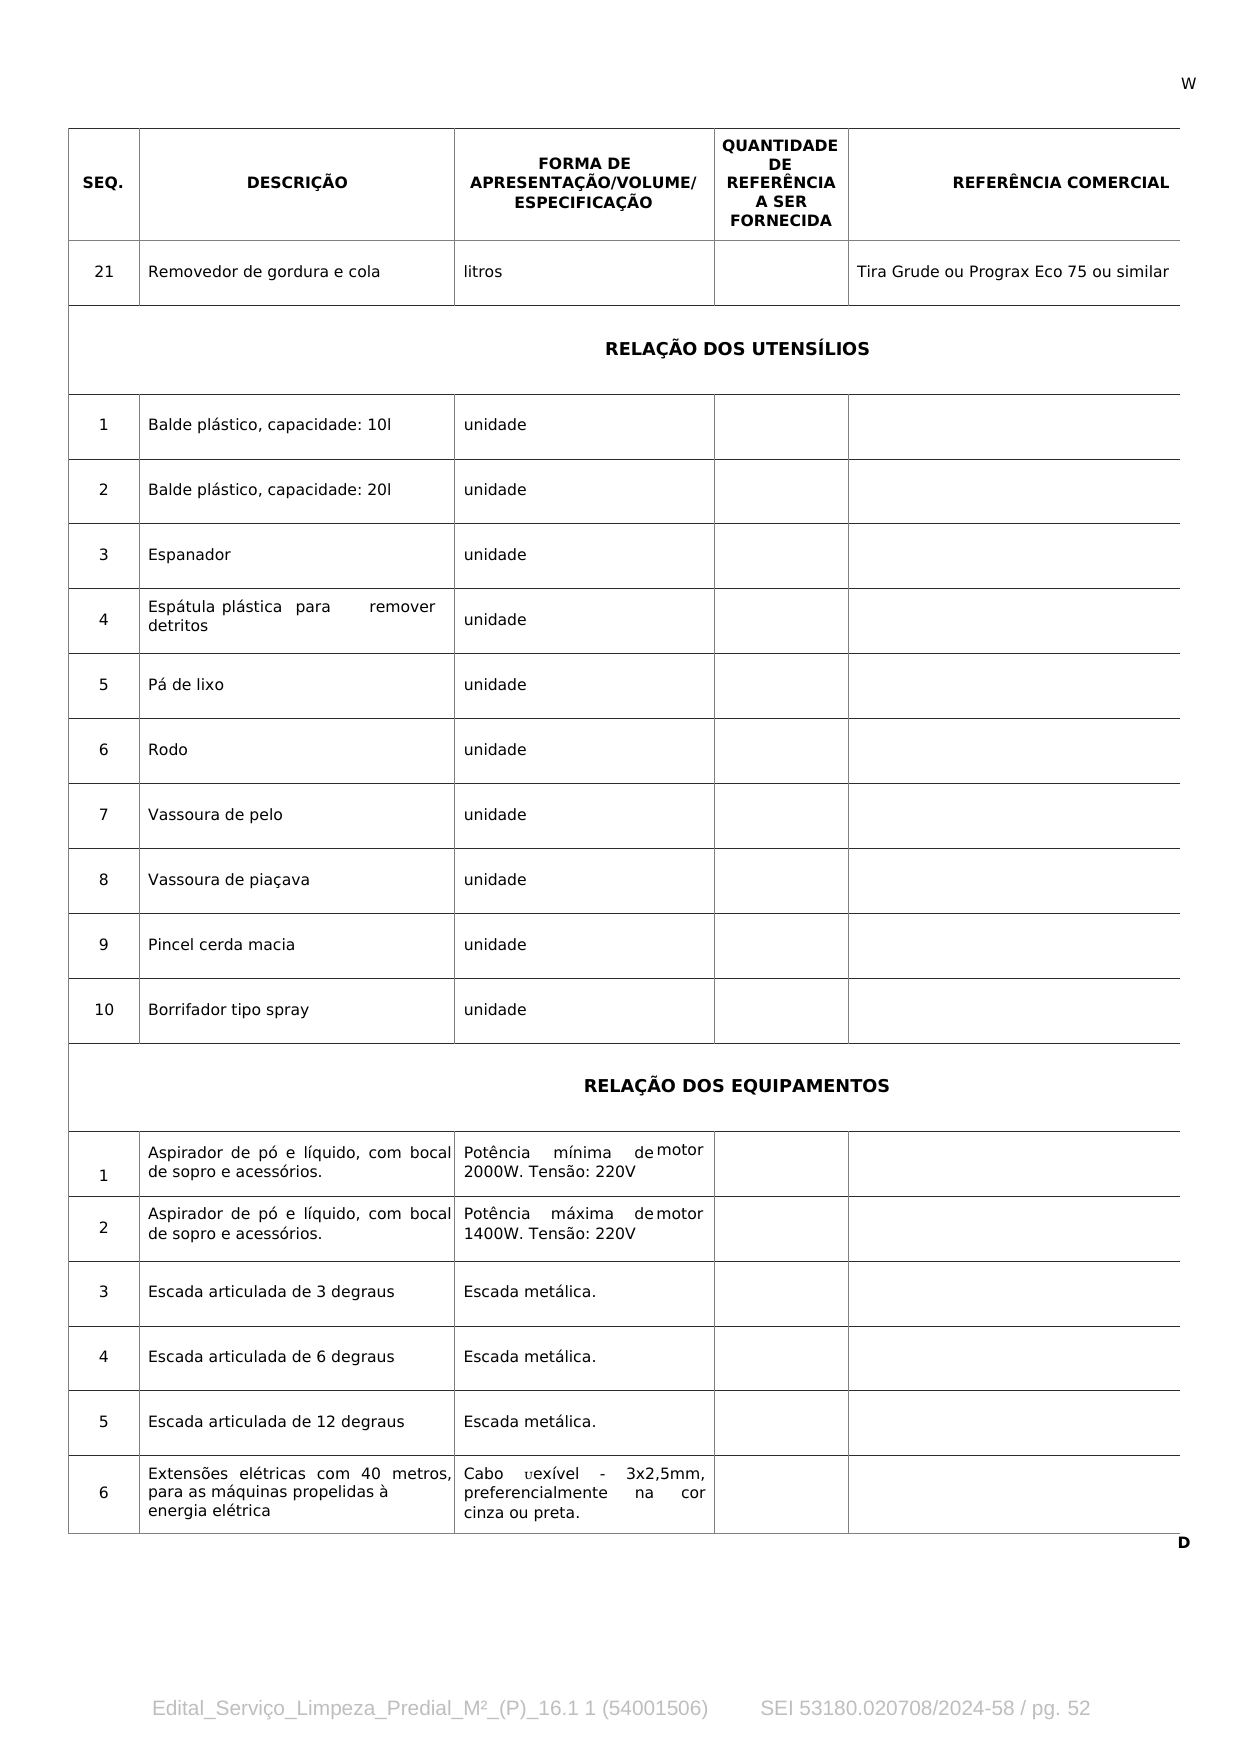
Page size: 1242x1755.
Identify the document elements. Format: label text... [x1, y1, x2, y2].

table_cell [656, 1262, 714, 1326]
table_cell [849, 1197, 1180, 1261]
table_cell Extensões elétricas com 40 metros, para as máquinas propelidas à energia elétrica [140, 1456, 454, 1533]
table_cell Escada metálica. [455, 1391, 656, 1455]
table_cell [715, 654, 848, 718]
table_cell [715, 1456, 848, 1533]
table_header REFERÊNCIA COMERCIAL [849, 129, 1180, 240]
table_cell [546, 589, 714, 653]
table_cell [849, 395, 1180, 458]
table_cell [849, 589, 1180, 653]
table_cell [849, 979, 1180, 1042]
table_cell unidade [455, 460, 546, 523]
text D [68, 1534, 1190, 1552]
table_cell [715, 914, 848, 978]
table_cell [546, 654, 714, 718]
table_header SEQ. [69, 129, 139, 240]
table_cell [849, 719, 1180, 783]
table_cell [849, 849, 1180, 913]
table_cell 2 [69, 1197, 139, 1261]
table_cell Espanador [140, 524, 454, 588]
table_cell unidade [455, 849, 546, 913]
table_cell [546, 241, 714, 305]
table_cell [715, 784, 848, 848]
table_cell 6 [69, 1456, 139, 1533]
table_cell [715, 1197, 848, 1261]
table_cell 6 [69, 719, 139, 783]
table_cell [715, 524, 848, 588]
table_cell [849, 524, 1180, 588]
table_cell Vassoura de pelo [140, 784, 454, 848]
table_cell 8 [69, 849, 139, 913]
table_cell unidade [455, 654, 546, 718]
table_header FORMA DE APRESENTAÇÃO/VOLUME/ ESPECIFICAÇÃO [455, 129, 714, 240]
table_cell Escada metálica. [455, 1327, 656, 1390]
table_cell [849, 784, 1180, 848]
table_cell Potência máxima de 1400W. Tensão: 220V [455, 1197, 656, 1261]
table_cell unidade [455, 524, 546, 588]
table_cell [546, 784, 714, 848]
table_cell [849, 914, 1180, 978]
table_cell Pá de lixo [140, 654, 454, 718]
table_cell [455, 306, 546, 393]
table_cell Balde plástico, capacidade: 20l [140, 460, 454, 523]
table_cell Escada articulada de 6 degraus [140, 1327, 454, 1390]
table_cell [849, 460, 1180, 523]
table_cell [546, 719, 714, 783]
table_cell Cabo exível - 3x2,5mm, preferencialmente na cor cinza ou preta. [455, 1456, 714, 1533]
table_cell Potência mínima de 2000W. Tensão: 220V [455, 1132, 656, 1196]
table_cell Aspirador de pó e líquido, com bocal de sopro e acessórios. [140, 1132, 454, 1196]
table_cell [715, 849, 848, 913]
table_cell 3 [69, 524, 139, 588]
table_cell [849, 1391, 1180, 1455]
table_cell [546, 460, 714, 523]
table_cell [455, 1044, 546, 1131]
table_cell 1 [69, 1132, 139, 1196]
table_cell Pincel cerda macia [140, 914, 454, 978]
table_cell 1 [69, 395, 139, 458]
table_cell 7 [69, 784, 139, 848]
table_header QUANTIDADE DE REFERÊNCIA A SER FORNECIDA [715, 129, 848, 240]
table_cell Removedor de gordura e cola [140, 241, 454, 305]
table_cell Balde plástico, capacidade: 10l [140, 395, 454, 458]
table_cell 9 [69, 914, 139, 978]
table_cell DOS UTENSÍLIOS [714, 306, 1180, 393]
table_cell 5 [69, 654, 139, 718]
table_cell RELAÇÃO [546, 306, 714, 393]
table_cell Escada articulada de 3 degraus [140, 1262, 454, 1326]
table_cell [849, 1327, 1180, 1390]
table_cell [849, 654, 1180, 718]
table_cell [715, 241, 848, 305]
table_cell [715, 395, 848, 458]
table_cell [546, 524, 714, 588]
text W [1181, 75, 1196, 93]
table_cell litros [455, 241, 546, 305]
table_cell Vassoura de piaçava [140, 849, 454, 913]
table_cell unidade [455, 914, 546, 978]
table_cell unidade [455, 719, 546, 783]
table_cell unidade [455, 979, 546, 1042]
table_cell Aspirador de pó e líquido, com bocal de sopro e acessórios. [140, 1197, 454, 1261]
table_cell [849, 1132, 1180, 1196]
table_cell [546, 395, 714, 458]
table_cell [715, 589, 848, 653]
table_cell Escada metálica. [455, 1262, 656, 1326]
table_cell 3 [69, 1262, 139, 1326]
table_cell [69, 1044, 139, 1131]
table_cell [69, 306, 139, 393]
table_cell Rodo [140, 719, 454, 783]
table_cell [656, 1327, 714, 1390]
table_cell [139, 1044, 455, 1131]
table_cell [715, 979, 848, 1042]
table_cell Espátula plástica para remover detritos [140, 589, 454, 653]
table_cell 4 [69, 1327, 139, 1390]
table_cell 21 [69, 241, 139, 305]
table_cell [715, 1262, 848, 1326]
table_cell 5 [69, 1391, 139, 1455]
table_cell [715, 1391, 848, 1455]
table_cell 4 [69, 589, 139, 653]
table_cell [139, 306, 455, 393]
table_cell [849, 1456, 1180, 1533]
table_cell Escada articulada de 12 degraus [140, 1391, 454, 1455]
table_cell [715, 1132, 848, 1196]
table_cell [715, 460, 848, 523]
table_cell unidade [455, 589, 546, 653]
table_cell [715, 1327, 848, 1390]
table_cell unidade [455, 784, 546, 848]
table_cell [849, 1262, 1180, 1326]
table_cell Tira Grude ou Prograx Eco 75 ou similar [849, 241, 1180, 305]
table_cell 2 [69, 460, 139, 523]
table_cell Borrifador tipo spray [140, 979, 454, 1042]
table_cell motor [656, 1197, 714, 1261]
table_cell S EQUIPAMENTOS [714, 1044, 1180, 1131]
table_header DESCRIÇÃO [140, 129, 454, 240]
table_cell [546, 979, 714, 1042]
table_cell [546, 849, 714, 913]
table_cell unidade [455, 395, 546, 458]
table_cell [715, 719, 848, 783]
table_cell motor [656, 1132, 714, 1196]
table_cell RELAÇÃO DO [546, 1044, 714, 1131]
table_cell [656, 1391, 714, 1455]
table_cell [546, 914, 714, 978]
table_cell 10 [69, 979, 139, 1042]
